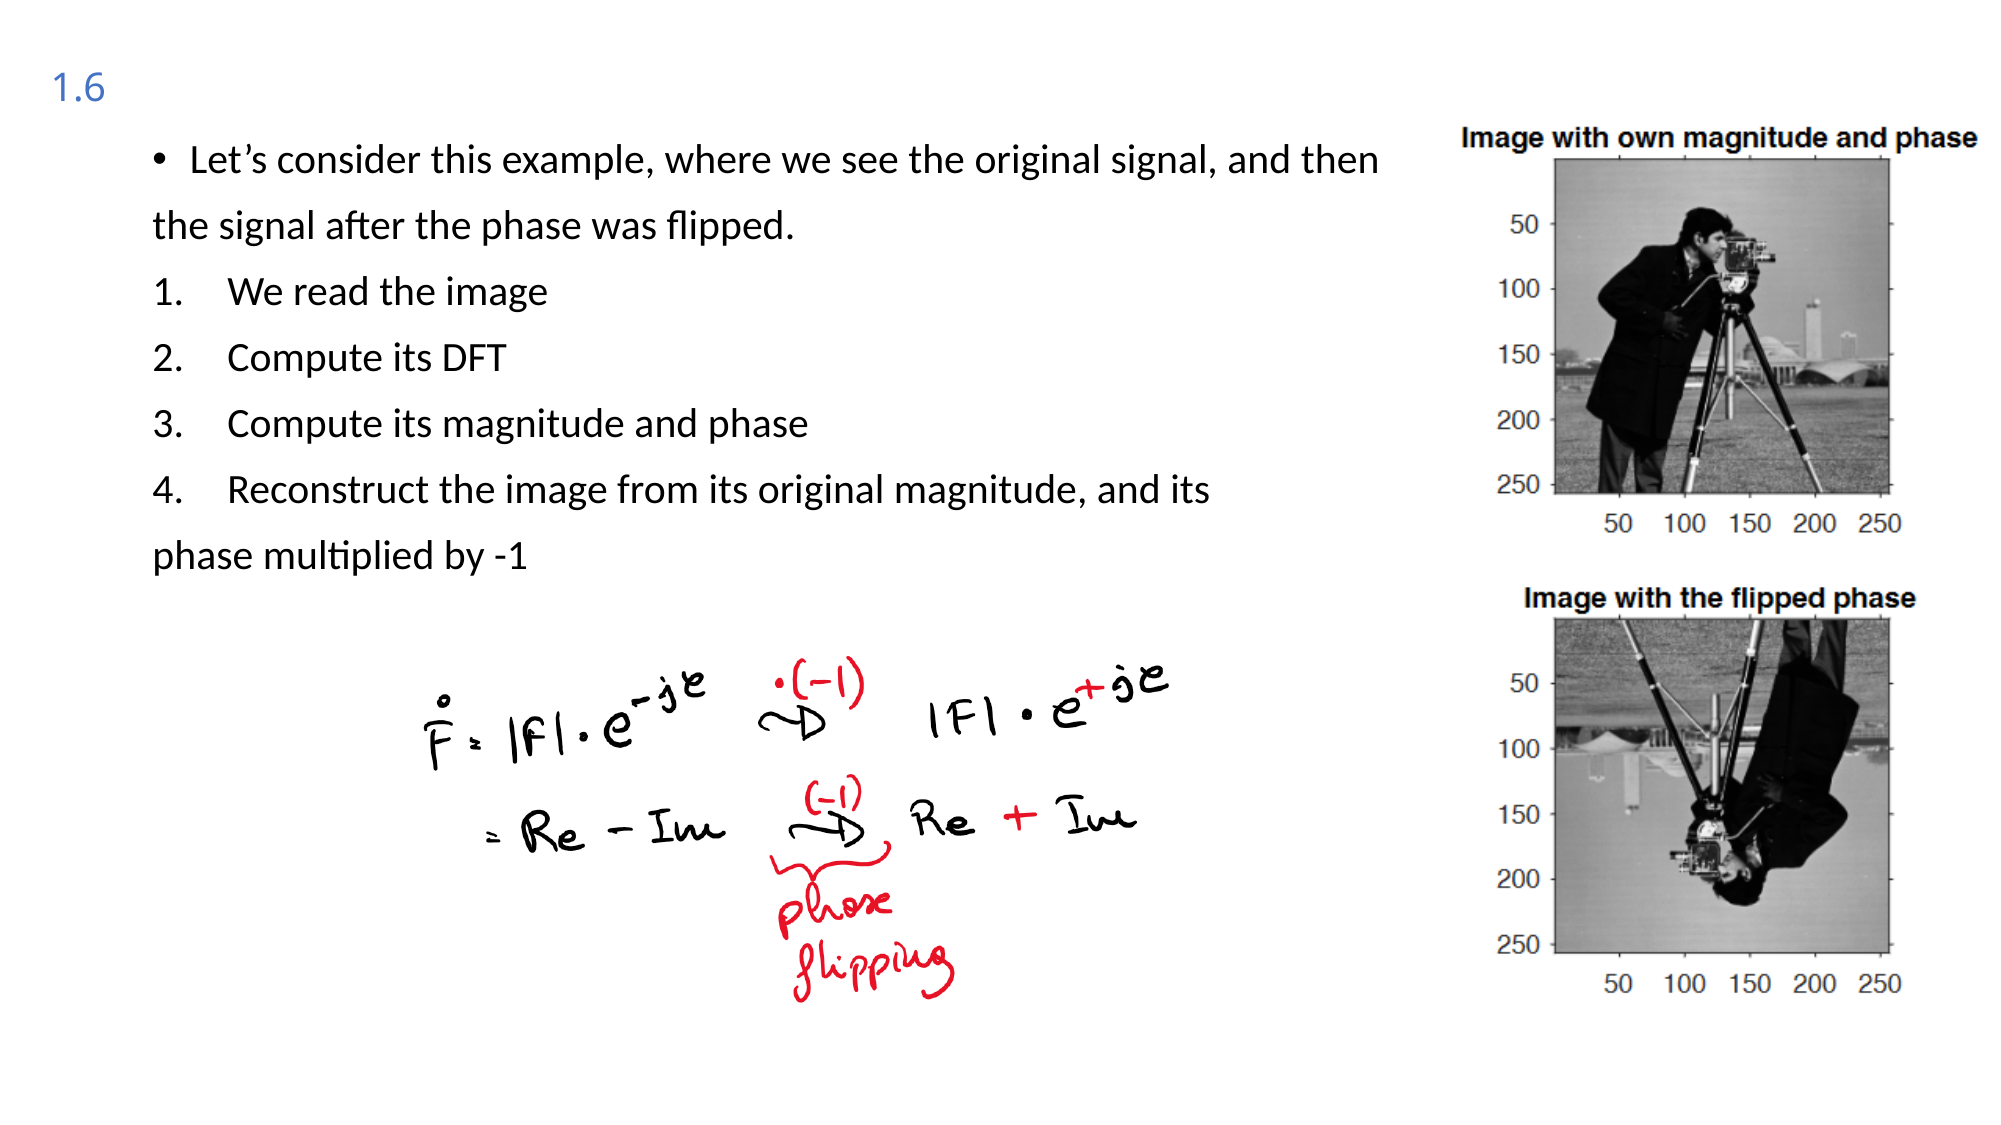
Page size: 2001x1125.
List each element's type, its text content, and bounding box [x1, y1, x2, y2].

picture [408, 630, 1174, 1015]
list Let’s consider this example, where we see the original signal, and then the signal after the phase was flipped. We read the image Compute its DFT Compute its magnitude and phase Reconstruct the image from its original magnitude, and its phase multiplied by -1 [137, 130, 1863, 1049]
text_box 1.6 [35, 46, 129, 131]
picture [1453, 110, 1987, 1015]
